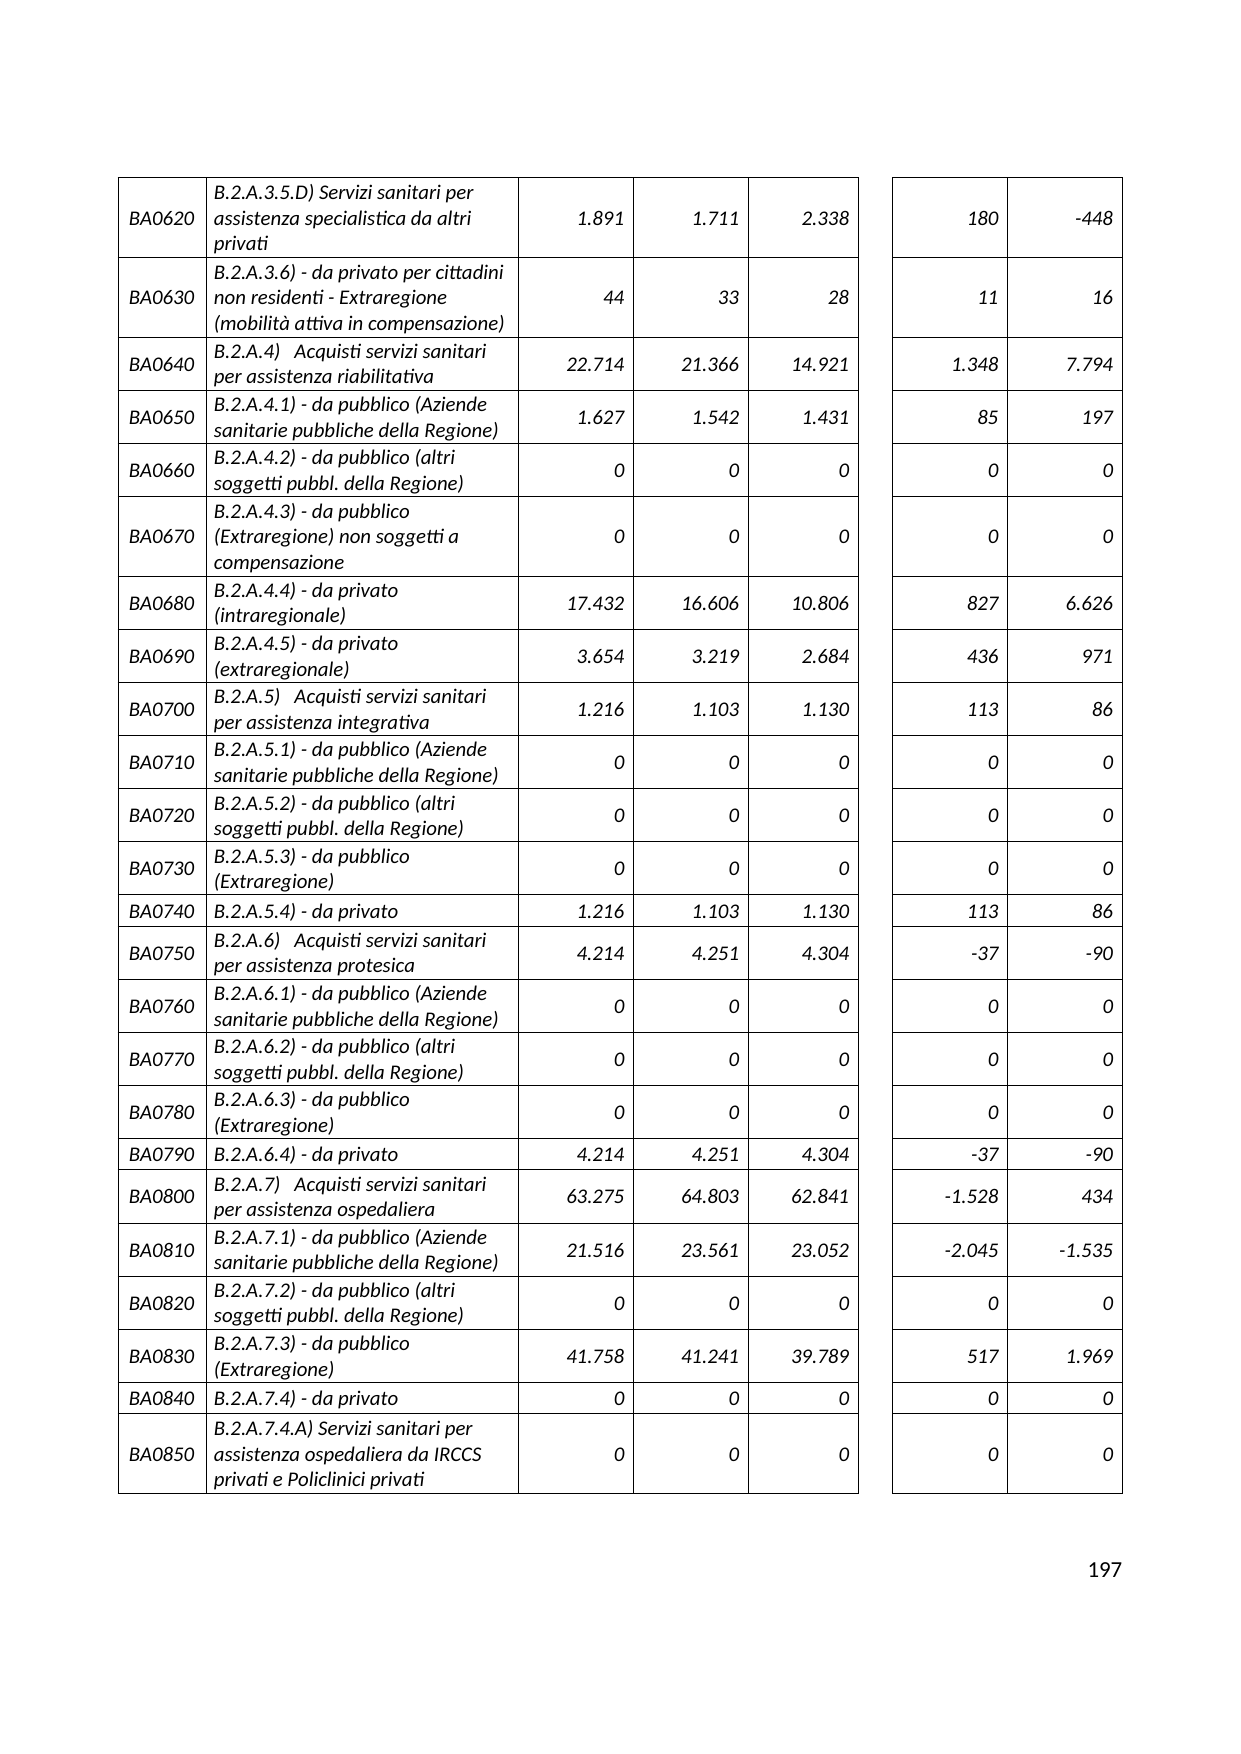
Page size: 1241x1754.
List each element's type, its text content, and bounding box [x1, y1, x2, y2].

table_cell 0 [749, 1277, 858, 1329]
table_cell -37 [893, 1139, 1007, 1169]
table_cell B.2.A.6.4) - da privato [207, 1139, 518, 1169]
table_cell BA0810 [119, 1224, 206, 1276]
table_cell 0 [893, 1086, 1007, 1138]
table_cell -1.528 [893, 1170, 1007, 1222]
table_cell 113 [893, 683, 1007, 735]
table_cell 23.561 [634, 1224, 748, 1276]
table_cell 1.627 [519, 391, 633, 443]
table_cell 7.794 [1008, 338, 1122, 390]
table_cell 0 [634, 1414, 748, 1493]
table_cell B.2.A.7.3) - da pubblico (Extraregione) [207, 1330, 518, 1382]
table_cell B.2.A.5.2) - da pubblico (altri soggetti pubbl. della Regione) [207, 789, 518, 841]
table_cell B.2.A.5.4) - da privato [207, 895, 518, 926]
table_cell 86 [1008, 683, 1122, 735]
table_cell 0 [634, 444, 748, 496]
table_cell BA0660 [119, 444, 206, 496]
table_cell 0 [749, 842, 858, 894]
table_cell 0 [893, 736, 1007, 788]
table_cell 0 [749, 736, 858, 788]
table_cell BA0820 [119, 1277, 206, 1329]
table_cell 64.803 [634, 1170, 748, 1222]
table_cell [859, 979, 892, 1032]
table_cell 63.275 [519, 1170, 633, 1222]
table_cell 0 [519, 444, 633, 496]
table_cell 197 [1008, 391, 1122, 443]
table_cell BA0700 [119, 683, 206, 735]
table_cell [859, 1223, 892, 1276]
table_cell 23.052 [749, 1224, 858, 1276]
table_cell 41.241 [634, 1330, 748, 1382]
table_cell B.2.A.4.4) - da privato (intraregionale) [207, 577, 518, 629]
table_cell [859, 735, 892, 788]
table_cell BA0670 [119, 497, 206, 576]
table_cell 0 [634, 1033, 748, 1085]
table_cell 0 [893, 1033, 1007, 1085]
table_cell 436 [893, 630, 1007, 682]
table_cell 0 [749, 980, 858, 1032]
table_cell 2.338 [749, 178, 858, 257]
table_cell [859, 390, 892, 443]
table_cell 0 [1008, 789, 1122, 841]
table_cell 4.304 [749, 927, 858, 979]
table_cell 1.711 [634, 178, 748, 257]
table_cell BA0690 [119, 630, 206, 682]
table_cell 0 [634, 736, 748, 788]
table_cell 0 [519, 497, 633, 576]
table_cell B.2.A.3.6) - da privato per cittadini non residenti - Extraregione (mobilità attiva in compensazione) [207, 258, 518, 337]
table_cell BA0770 [119, 1033, 206, 1085]
table_cell [859, 926, 892, 979]
table_cell 0 [634, 842, 748, 894]
table_cell BA0720 [119, 789, 206, 841]
table_cell 0 [893, 1277, 1007, 1329]
table_cell B.2.A.5) Acquisti servizi sanitari per assistenza integrativa [207, 683, 518, 735]
table_cell 17.432 [519, 577, 633, 629]
table_cell 0 [519, 736, 633, 788]
table_cell -37 [893, 927, 1007, 979]
table_cell [859, 788, 892, 841]
table_cell 0 [519, 1086, 633, 1138]
table_cell [859, 682, 892, 735]
table_cell [859, 177, 892, 257]
table_cell B.2.A.7.4.A) Servizi sanitari per assistenza ospedaliera da IRCCS privati e Policlinici privati [207, 1414, 518, 1493]
table_cell 0 [1008, 1277, 1122, 1329]
table_cell BA0740 [119, 895, 206, 926]
table_cell 14.921 [749, 338, 858, 390]
table_cell -448 [1008, 178, 1122, 257]
table_cell 0 [634, 789, 748, 841]
table_cell [859, 1276, 892, 1329]
table_cell 3.654 [519, 630, 633, 682]
table_cell 0 [1008, 736, 1122, 788]
table_cell [859, 443, 892, 496]
table_cell 0 [1008, 1033, 1122, 1085]
table_cell 1.216 [519, 683, 633, 735]
table_cell B.2.A.5.3) - da pubblico (Extraregione) [207, 842, 518, 894]
table_cell 4.251 [634, 1139, 748, 1169]
table_cell 11 [893, 258, 1007, 337]
table_cell BA0780 [119, 1086, 206, 1138]
table_cell 0 [1008, 980, 1122, 1032]
table_cell 0 [519, 789, 633, 841]
table_cell 0 [749, 789, 858, 841]
table_cell 22.714 [519, 338, 633, 390]
table_cell 0 [893, 1383, 1007, 1413]
table_cell 3.219 [634, 630, 748, 682]
table_cell [859, 1382, 892, 1413]
table_cell B.2.A.7) Acquisti servizi sanitari per assistenza ospedaliera [207, 1170, 518, 1222]
table_cell 434 [1008, 1170, 1122, 1222]
table_cell BA0630 [119, 258, 206, 337]
table_cell 1.431 [749, 391, 858, 443]
table_cell 1.348 [893, 338, 1007, 390]
table_cell [859, 1032, 892, 1085]
table_cell 0 [519, 842, 633, 894]
table_cell [859, 1138, 892, 1169]
table_cell 1.891 [519, 178, 633, 257]
table_cell [859, 1329, 892, 1382]
table_cell 2.684 [749, 630, 858, 682]
table_cell 6.626 [1008, 577, 1122, 629]
table_cell 0 [634, 1277, 748, 1329]
table_cell 4.214 [519, 1139, 633, 1169]
table_cell 0 [893, 789, 1007, 841]
table_cell BA0750 [119, 927, 206, 979]
table_cell 0 [893, 1414, 1007, 1493]
table_cell BA0730 [119, 842, 206, 894]
table_cell 0 [634, 1383, 748, 1413]
table_cell [859, 841, 892, 894]
table_cell 1.130 [749, 683, 858, 735]
table_cell 0 [893, 842, 1007, 894]
table_cell 10.806 [749, 577, 858, 629]
table_cell BA0710 [119, 736, 206, 788]
table_cell 1.103 [634, 683, 748, 735]
table_cell 0 [519, 1414, 633, 1493]
table_cell [859, 1169, 892, 1222]
table_cell B.2.A.4.3) - da pubblico (Extraregione) non soggetti a compensazione [207, 497, 518, 576]
table_cell 4.251 [634, 927, 748, 979]
table_cell B.2.A.4.5) - da privato (extraregionale) [207, 630, 518, 682]
table_cell 4.304 [749, 1139, 858, 1169]
table_cell 1.216 [519, 895, 633, 926]
table_cell 0 [634, 980, 748, 1032]
table_cell 33 [634, 258, 748, 337]
table_cell [859, 894, 892, 926]
table_cell [859, 257, 892, 337]
table_cell B.2.A.4.2) - da pubblico (altri soggetti pubbl. della Regione) [207, 444, 518, 496]
table_cell 1.969 [1008, 1330, 1122, 1382]
table_cell BA0650 [119, 391, 206, 443]
table_cell B.2.A.6.1) - da pubblico (Aziende sanitarie pubbliche della Regione) [207, 980, 518, 1032]
table_cell 0 [1008, 1414, 1122, 1493]
table_cell 62.841 [749, 1170, 858, 1222]
table_cell 113 [893, 895, 1007, 926]
table_cell B.2.A.7.1) - da pubblico (Aziende sanitarie pubbliche della Regione) [207, 1224, 518, 1276]
table_cell 1.103 [634, 895, 748, 926]
table_cell B.2.A.3.5.D) Servizi sanitari per assistenza specialistica da altri privati [207, 178, 518, 257]
table_cell 0 [893, 980, 1007, 1032]
table_cell 16 [1008, 258, 1122, 337]
table_cell 0 [634, 1086, 748, 1138]
table_cell 0 [749, 497, 858, 576]
table_cell [859, 496, 892, 576]
table_cell 21.516 [519, 1224, 633, 1276]
table_cell BA0830 [119, 1330, 206, 1382]
table_cell 0 [1008, 1383, 1122, 1413]
table_cell 971 [1008, 630, 1122, 682]
table_cell 0 [893, 497, 1007, 576]
table_cell [859, 1085, 892, 1138]
table_cell B.2.A.4) Acquisti servizi sanitari per assistenza riabilitativa [207, 338, 518, 390]
table_cell -90 [1008, 1139, 1122, 1169]
table_cell 0 [519, 980, 633, 1032]
table_cell -1.535 [1008, 1224, 1122, 1276]
table_cell B.2.A.4.1) - da pubblico (Aziende sanitarie pubbliche della Regione) [207, 391, 518, 443]
table_cell 21.366 [634, 338, 748, 390]
table_cell 0 [893, 444, 1007, 496]
table_cell 44 [519, 258, 633, 337]
table_cell -2.045 [893, 1224, 1007, 1276]
table_cell 0 [749, 1086, 858, 1138]
table_cell 1.542 [634, 391, 748, 443]
table_cell 39.789 [749, 1330, 858, 1382]
table_cell BA0790 [119, 1139, 206, 1169]
table_cell [859, 576, 892, 629]
table_cell 0 [519, 1383, 633, 1413]
table_cell B.2.A.7.4) - da privato [207, 1383, 518, 1413]
table_cell 85 [893, 391, 1007, 443]
table_cell 517 [893, 1330, 1007, 1382]
table_cell BA0640 [119, 338, 206, 390]
table_cell BA0800 [119, 1170, 206, 1222]
table_cell 16.606 [634, 577, 748, 629]
table_cell B.2.A.6) Acquisti servizi sanitari per assistenza protesica [207, 927, 518, 979]
table_cell 4.214 [519, 927, 633, 979]
table_cell 1.130 [749, 895, 858, 926]
table_cell 0 [1008, 444, 1122, 496]
table_cell BA0620 [119, 178, 206, 257]
table_cell 0 [519, 1277, 633, 1329]
table_cell 827 [893, 577, 1007, 629]
table_cell [859, 1413, 892, 1493]
table_cell 41.758 [519, 1330, 633, 1382]
table_cell B.2.A.7.2) - da pubblico (altri soggetti pubbl. della Regione) [207, 1277, 518, 1329]
table_cell 0 [1008, 1086, 1122, 1138]
table_cell [859, 337, 892, 390]
table_cell B.2.A.6.3) - da pubblico (Extraregione) [207, 1086, 518, 1138]
table_cell 180 [893, 178, 1007, 257]
table_cell 0 [749, 1414, 858, 1493]
table_cell B.2.A.5.1) - da pubblico (Aziende sanitarie pubbliche della Regione) [207, 736, 518, 788]
table_cell -90 [1008, 927, 1122, 979]
table_cell 0 [749, 1383, 858, 1413]
table_cell 0 [749, 1033, 858, 1085]
table_cell 0 [749, 444, 858, 496]
table_cell BA0850 [119, 1414, 206, 1493]
table_cell 0 [519, 1033, 633, 1085]
table_cell 0 [634, 497, 748, 576]
table_cell 86 [1008, 895, 1122, 926]
table_cell 0 [1008, 497, 1122, 576]
table_cell BA0760 [119, 980, 206, 1032]
table_cell B.2.A.6.2) - da pubblico (altri soggetti pubbl. della Regione) [207, 1033, 518, 1085]
table_cell BA0840 [119, 1383, 206, 1413]
table_cell 28 [749, 258, 858, 337]
table_cell [859, 629, 892, 682]
table_cell 0 [1008, 842, 1122, 894]
table_cell BA0680 [119, 577, 206, 629]
